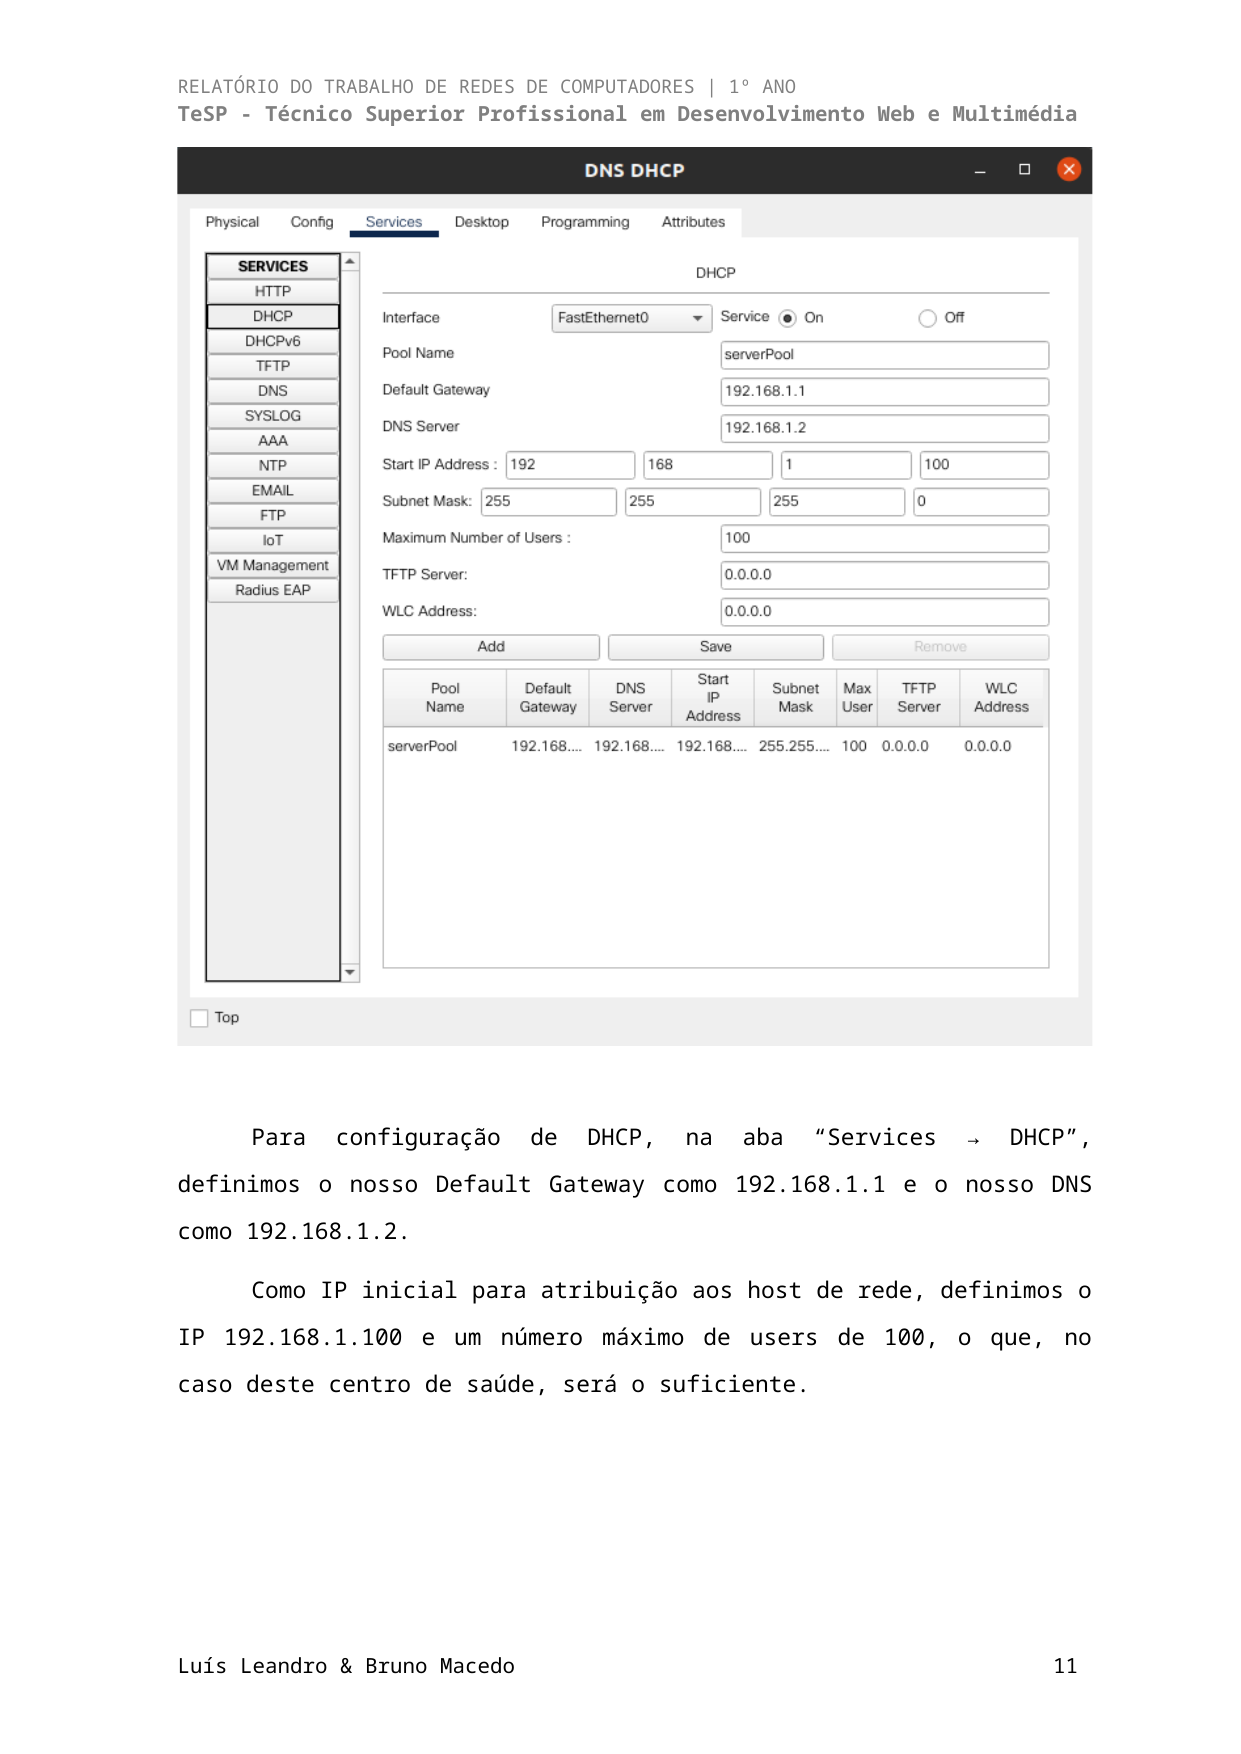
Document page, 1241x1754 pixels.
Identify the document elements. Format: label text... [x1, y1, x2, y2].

text Para configuração de DHCP, na aba “Services → DHCP”, definimos o nosso Default Gateway como 192.168.1.1 e o nosso DNS como 192.168.1.2. [177, 1121, 1092, 1246]
text Como IP inicial para atribuição aos host de rede, definimos o IP 192.168.1.100 e um número máximo de users de 100, o que, no caso deste centro de saúde, será o suficiente. [177, 1274, 1092, 1399]
picture [177, 147, 1093, 1046]
